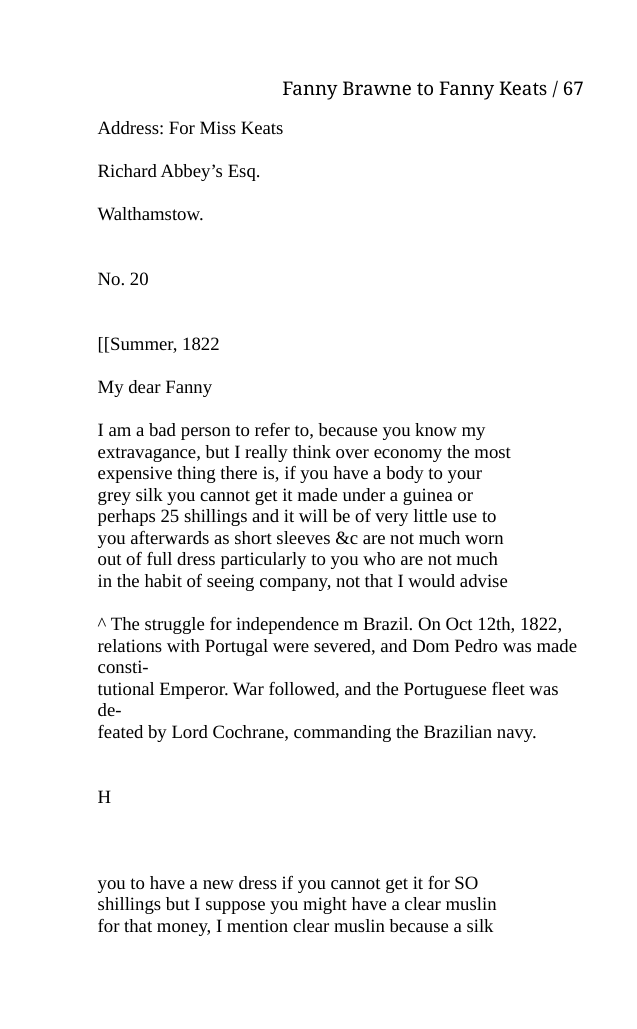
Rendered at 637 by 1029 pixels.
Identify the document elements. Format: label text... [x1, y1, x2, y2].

text shillings but I suppose you might have a clear muslin [97, 893, 583, 915]
text Address: For Miss Keats [97, 117, 583, 139]
text expensive thing there is, if you have a body to your [97, 462, 583, 484]
text for that money, I mention clear muslin because a silk [97, 915, 583, 936]
text relations with Portugal were severed, and Dom Pedro was made consti- [97, 634, 583, 678]
text [[Summer, 1822 [97, 333, 583, 354]
text you afterwards as short sleeves &c are not much worn [97, 527, 583, 548]
text out of full dress particularly to you who are not much [97, 548, 583, 570]
text tutional Emperor. War followed, and the Portuguese fleet was de- [97, 678, 583, 721]
text H [97, 786, 583, 807]
text you to have a new dress if you cannot get it for SO [97, 872, 583, 893]
text Walthamstow. [97, 203, 583, 225]
text No. 20 [97, 268, 583, 289]
text Richard Abbey’s Esq. [97, 160, 583, 182]
text ^ The struggle for independence m Brazil. On Oct 12th, 1822, [97, 613, 583, 634]
text I am a bad person to refer to, because you know my [97, 419, 583, 441]
text in the habit of seeing company, not that I would advise [97, 570, 583, 591]
text My dear Fanny [97, 376, 583, 397]
text feated by Lord Cochrane, commanding the Brazilian navy. [97, 721, 583, 742]
text grey silk you cannot get it made under a guinea or [97, 484, 583, 505]
text perhaps 25 shillings and it will be of very little use to [97, 505, 583, 527]
text extravagance, but I really think over economy the most [97, 441, 583, 462]
